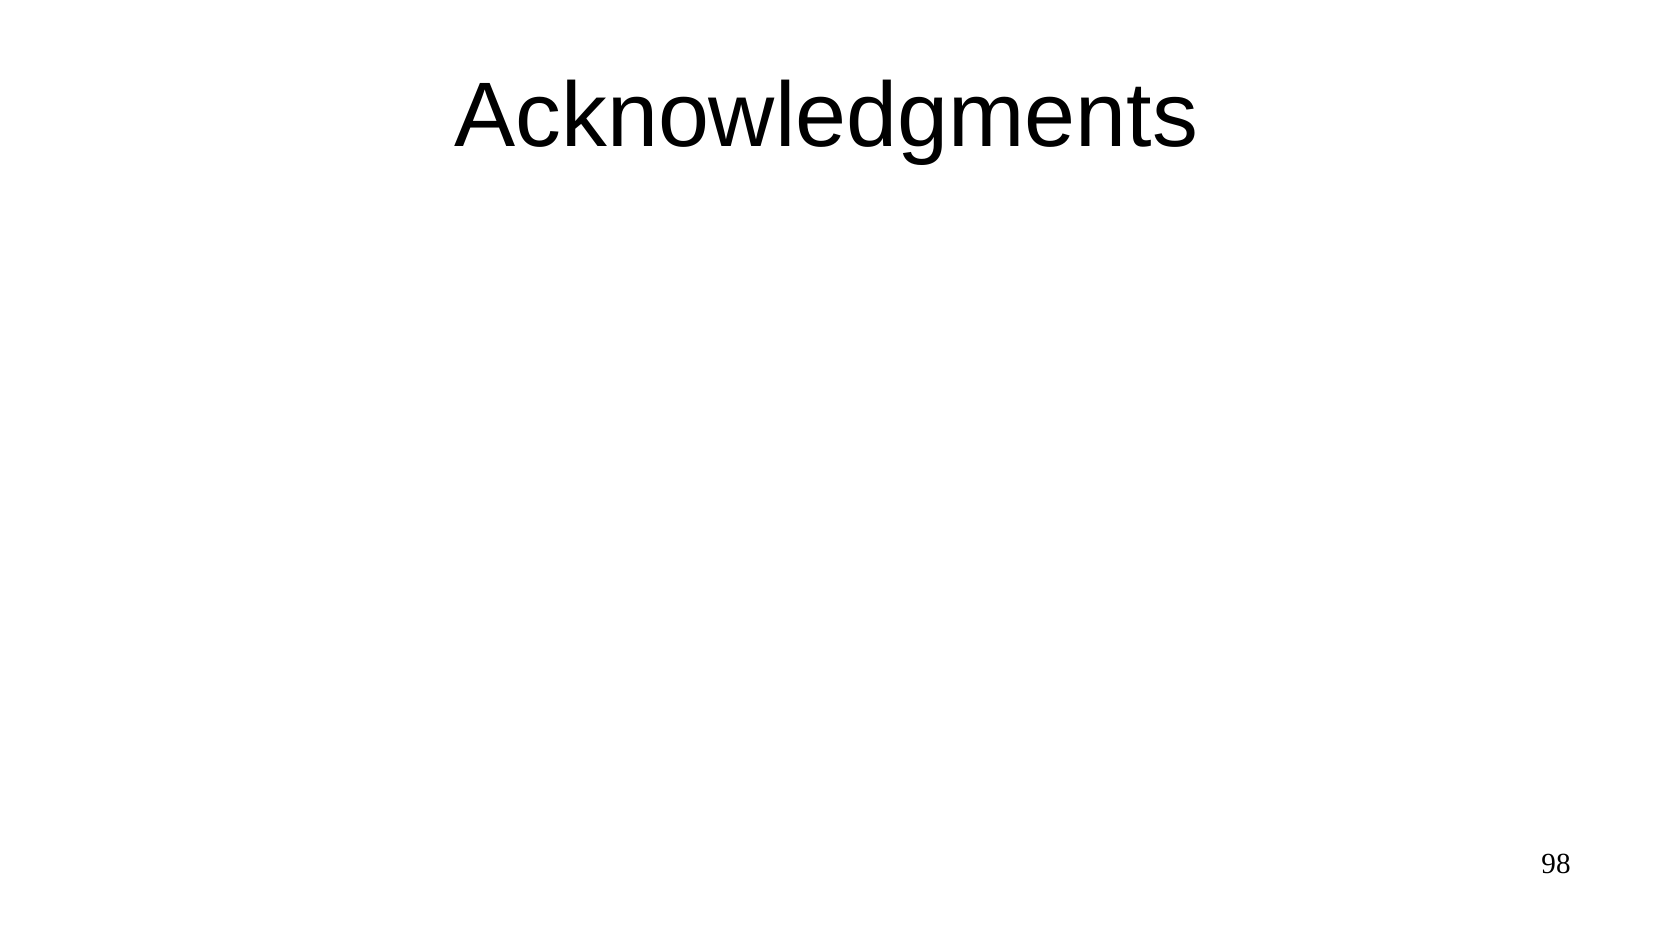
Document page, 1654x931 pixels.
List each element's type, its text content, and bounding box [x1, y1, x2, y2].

title Acknowledgments [82, 37, 1571, 193]
